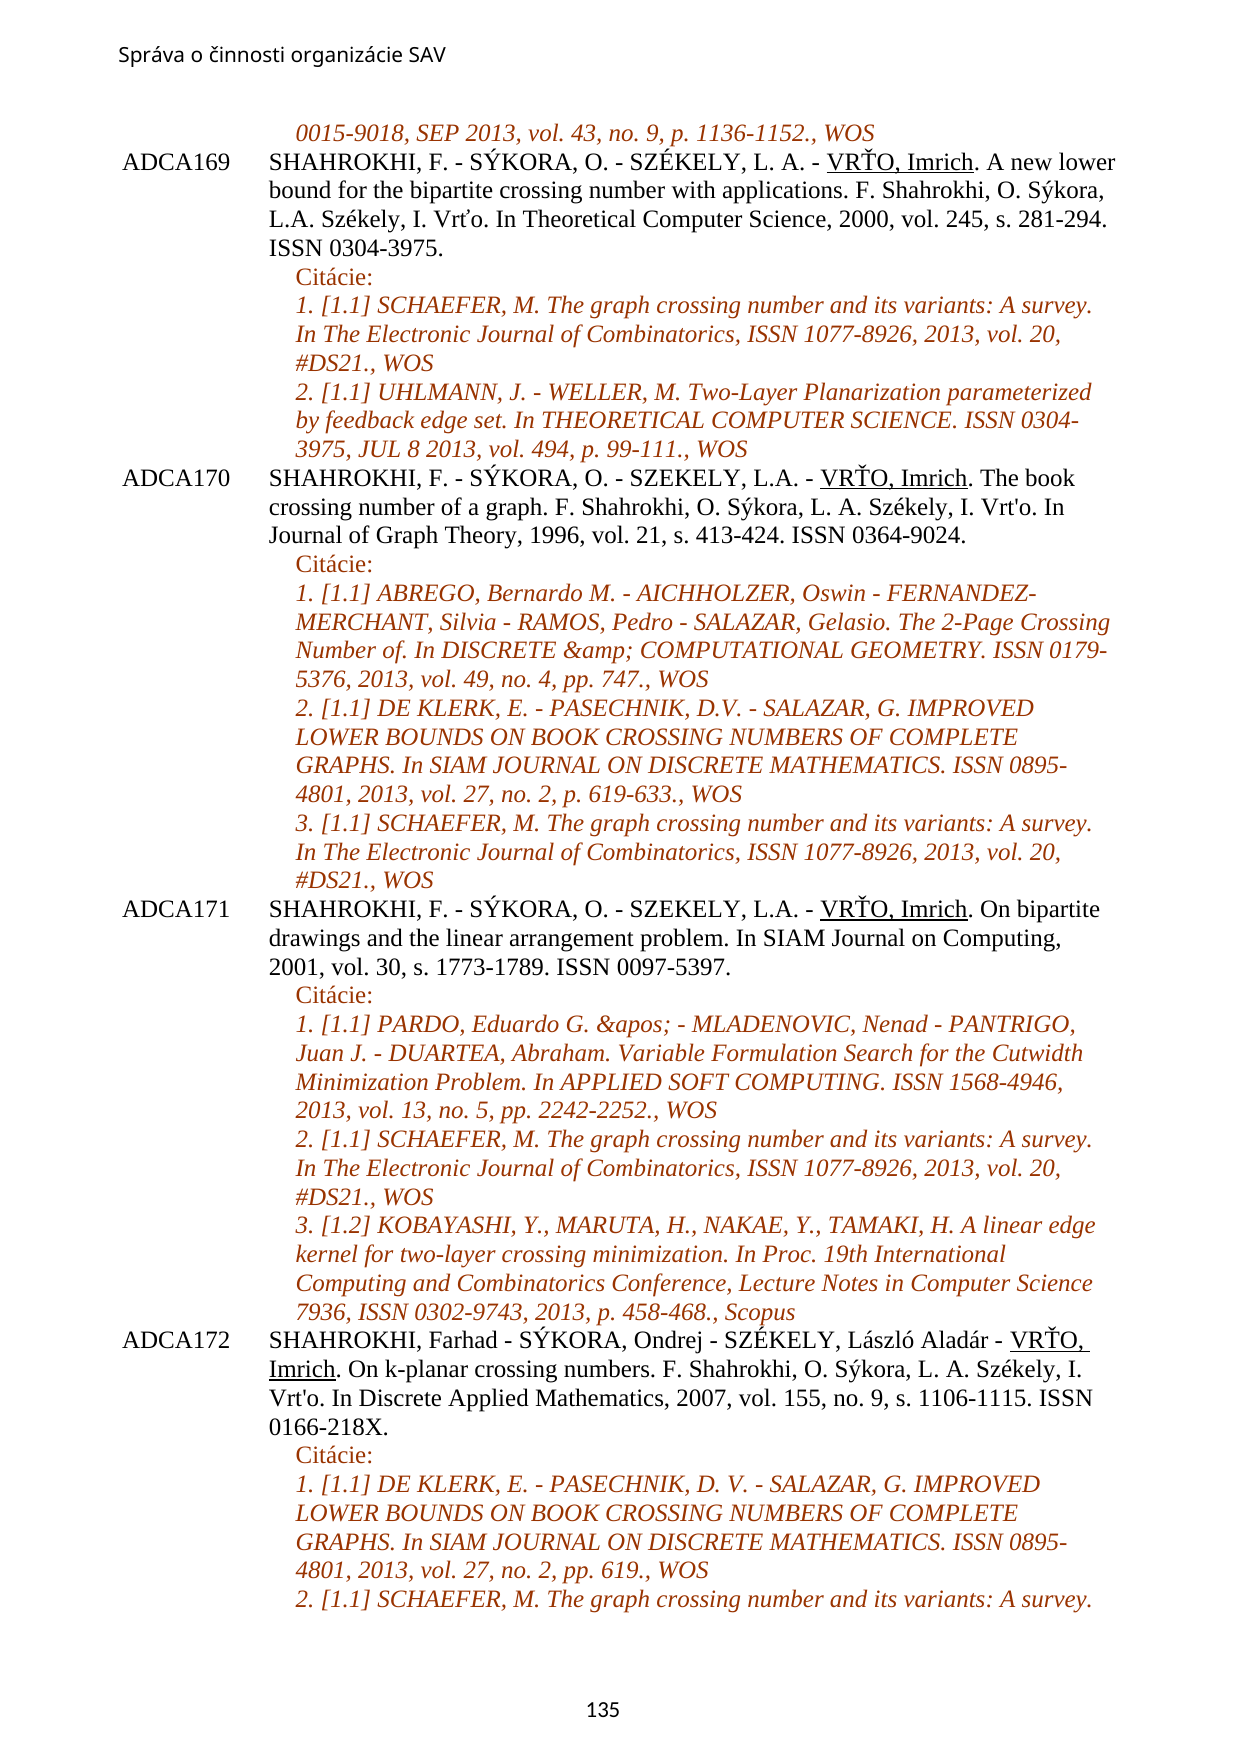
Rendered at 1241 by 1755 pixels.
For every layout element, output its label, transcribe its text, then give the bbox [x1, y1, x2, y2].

table_header SHAHROKHI, F. - SÝKORA, O. - SZEKELY, L.A. - VRŤO, Imrich. On bipartite drawings and the linear arrangement problem. In SIAM Journal on Computing, 2001, vol. 30, s. 1773-1789. ISSN 0097-5397. [269, 894, 1122, 981]
text 0015-9018, SEP 2013, vol. 43, no. 9, p. 1136-1152., WOS [295, 118, 1122, 147]
text 3. [1.2] KOBAYASHI, Y., MARUTA, H., NAKAE, Y., TAMAKI, H. A linear edge kernel for two-layer crossing minimization. In Proc. 19th International Computing and Combinatorics Conference, Lecture Notes in Computer Science 7936, ISSN 0302-9743, 2013, p. 458-468., Scopus [295, 1211, 1122, 1326]
text 2. [1.1] DE KLERK, E. - PASECHNIK, D.V. - SALAZAR, G. IMPROVED LOWER BOUNDS ON BOOK CROSSING NUMBERS OF COMPLETE GRAPHS. In SIAM JOURNAL ON DISCRETE MATHEMATICS. ISSN 0895-4801, 2013, vol. 27, no. 2, p. 619-633., WOS [295, 693, 1122, 808]
table_header ADCA171 [122, 894, 269, 981]
text 1. [1.1] PARDO, Eduardo G. &apos; - MLADENOVIC, Nenad - PANTRIGO, Juan J. - DUARTEA, Abraham. Variable Formulation Search for the Cutwidth Minimization Problem. In APPLIED SOFT COMPUTING. ISSN 1568-4946, 2013, vol. 13, no. 5, pp. 2242-2252., WOS [295, 1009, 1122, 1124]
text Citácie: [295, 262, 1122, 291]
table_header SHAHROKHI, F. - SÝKORA, O. - SZEKELY, L.A. - VRŤO, Imrich. The book crossing number of a graph. F. Shahrokhi, O. Sýkora, L. A. Székely, I. Vrt'o. In Journal of Graph Theory, 1996, vol. 21, s. 413-424. ISSN 0364-9024. [269, 463, 1122, 549]
text 1. [1.1] DE KLERK, E. - PASECHNIK, D. V. - SALAZAR, G. IMPROVED LOWER BOUNDS ON BOOK CROSSING NUMBERS OF COMPLETE GRAPHS. In SIAM JOURNAL ON DISCRETE MATHEMATICS. ISSN 0895-4801, 2013, vol. 27, no. 2, pp. 619., WOS [295, 1469, 1122, 1584]
text 2. [1.1] SCHAEFER, M. The graph crossing number and its variants: A survey. In The Electronic Journal of Combinatorics, ISSN 1077-8926, 2013, vol. 20, #DS21., WOS [295, 1124, 1122, 1211]
table_header SHAHROKHI, Farhad - SÝKORA, Ondrej - SZÉKELY, László Aladár - VRŤO, Imrich. On k-planar crossing numbers. F. Shahrokhi, O. Sýkora, L. A. Székely, I. Vrt'o. In Discrete Applied Mathematics, 2007, vol. 155, no. 9, s. 1106-1115. ISSN 0166-218X. [269, 1326, 1122, 1441]
table_header ADCA172 [122, 1326, 269, 1441]
text Citácie: [295, 1441, 1122, 1469]
table_header ADCA170 [122, 463, 269, 549]
text 2. [1.1] UHLMANN, J. - WELLER, M. Two-Layer Planarization parameterized by feedback edge set. In THEORETICAL COMPUTER SCIENCE. ISSN 0304-3975, JUL 8 2013, vol. 494, p. 99-111., WOS [295, 377, 1122, 463]
text Citácie: [295, 981, 1122, 1009]
table_header SHAHROKHI, F. - SÝKORA, O. - SZÉKELY, L. A. - VRŤO, Imrich. A new lower bound for the bipartite crossing number with applications. F. Shahrokhi, O. Sýkora, L.A. Székely, I. Vrťo. In Theoretical Computer Science, 2000, vol. 245, s. 281-294. ISSN 0304-3975. [269, 147, 1122, 262]
text 3. [1.1] SCHAEFER, M. The graph crossing number and its variants: A survey. In The Electronic Journal of Combinatorics, ISSN 1077-8926, 2013, vol. 20, #DS21., WOS [295, 808, 1122, 894]
table_header ADCA169 [122, 147, 269, 262]
text 2. [1.1] SCHAEFER, M. The graph crossing number and its variants: A survey. [295, 1584, 1122, 1613]
text 1. [1.1] ABREGO, Bernardo M. - AICHHOLZER, Oswin - FERNANDEZ-MERCHANT, Silvia - RAMOS, Pedro - SALAZAR, Gelasio. The 2-Page Crossing Number of. In DISCRETE &amp; COMPUTATIONAL GEOMETRY. ISSN 0179-5376, 2013, vol. 49, no. 4, pp. 747., WOS [295, 578, 1122, 693]
text 1. [1.1] SCHAEFER, M. The graph crossing number and its variants: A survey. In The Electronic Journal of Combinatorics, ISSN 1077-8926, 2013, vol. 20, #DS21., WOS [295, 291, 1122, 377]
text Citácie: [295, 549, 1122, 578]
